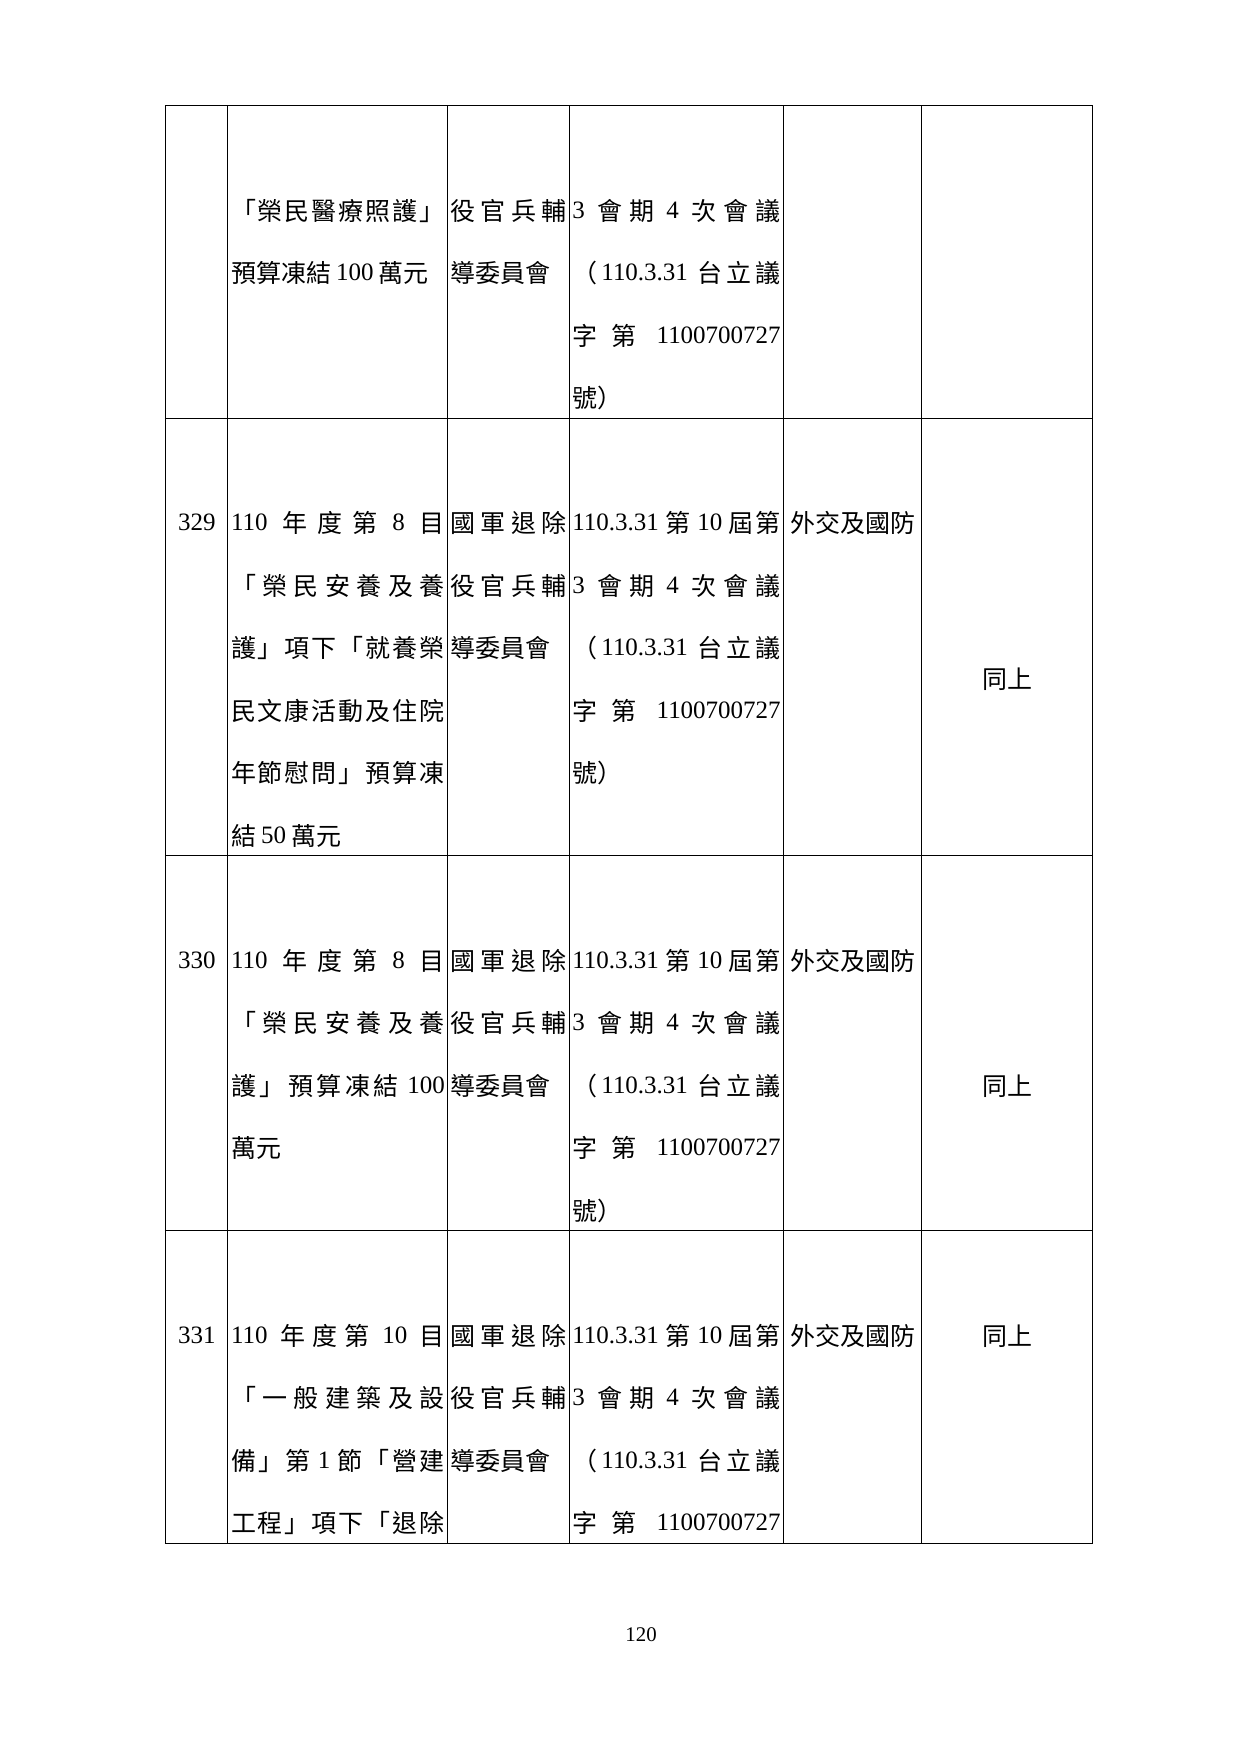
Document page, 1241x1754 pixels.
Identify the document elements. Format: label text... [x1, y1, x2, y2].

table_cell 同上 [922, 856, 1092, 1230]
table_cell [922, 106, 1092, 418]
table_cell 110.3.31第10屆第3會期4次會議（110.3.31台立議字第1100700727 [570, 1231, 783, 1543]
table_cell 外交及國防 [784, 856, 921, 1230]
table_cell 同上 [922, 1231, 1092, 1543]
table_cell 國軍退除役官兵輔導委員會 [448, 419, 569, 855]
table_cell 外交及國防 [784, 1231, 921, 1543]
table_cell 國軍退除役官兵輔導委員會 [448, 1231, 569, 1543]
table_cell 110.3.31第10屆第3會期4次會議（110.3.31台立議字第1100700727號） [570, 856, 783, 1230]
table_cell [784, 106, 921, 418]
table_cell [166, 856, 227, 1230]
table_cell 役官兵輔導委員會 [448, 106, 569, 418]
table_cell 國軍退除役官兵輔導委員會 [448, 856, 569, 1230]
table_cell 110.3.31第10屆第3會期4次會議（110.3.31台立議字第1100700727號） [570, 419, 783, 855]
table_cell 110年度第8目「榮民安養及養護」預算凍結100萬元 [228, 856, 447, 1230]
table_cell [166, 1231, 227, 1543]
table_cell [166, 106, 227, 418]
table_cell [166, 419, 227, 855]
table_cell 同上 [922, 419, 1092, 855]
table_cell 外交及國防 [784, 419, 921, 855]
table_cell 110年度第8目「榮民安養及養護」項下「就養榮民文康活動及住院年節慰問」預算凍結50萬元 [228, 419, 447, 855]
table_cell 110年度第10目「一般建築及設備」第1節「營建工程」項下「退除 [228, 1231, 447, 1543]
table_cell 3會期4次會議（110.3.31台立議字第1100700727號） [570, 106, 783, 418]
table_cell 「榮民醫療照護」預算凍結100萬元 [228, 106, 447, 418]
